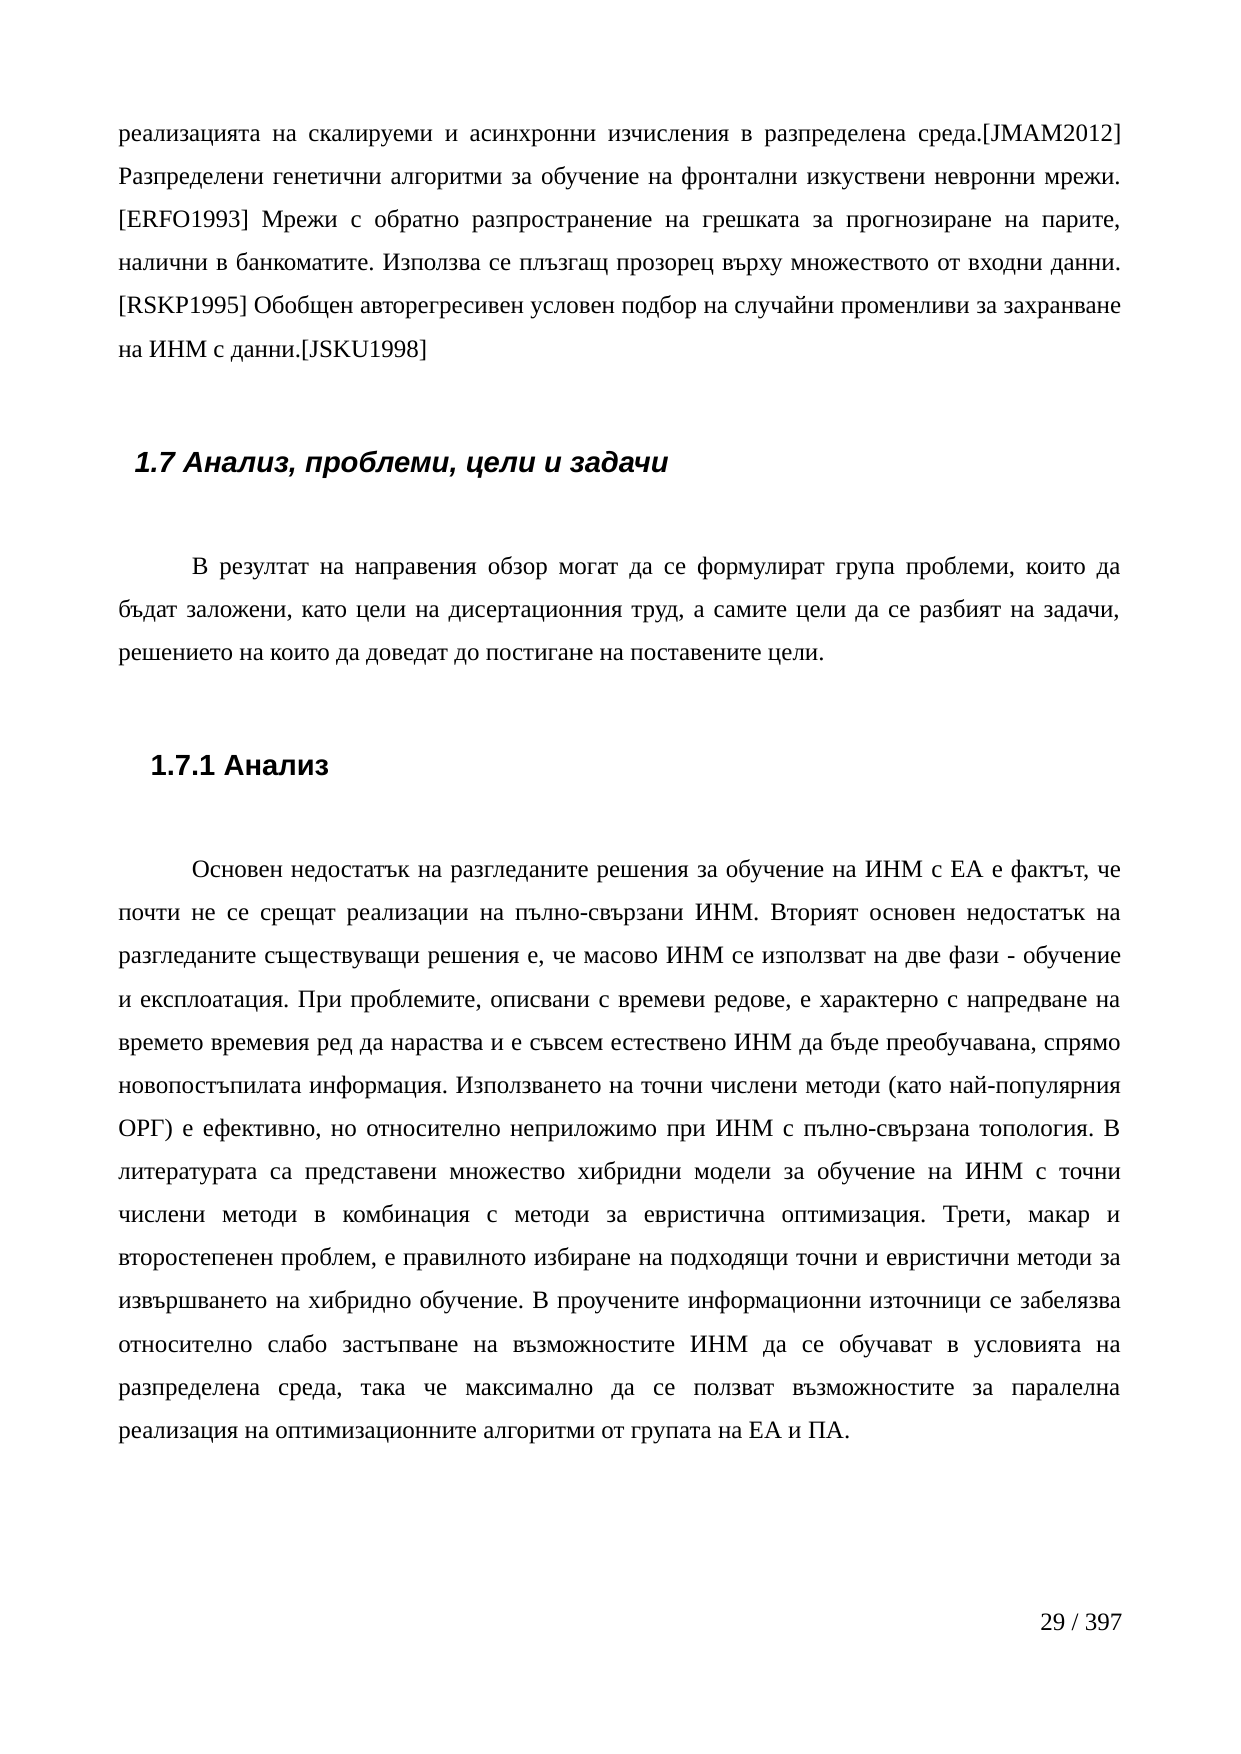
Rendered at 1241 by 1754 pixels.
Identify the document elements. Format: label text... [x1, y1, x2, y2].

text В резултат на направения обзор могат да се формулират група проблеми, които да бъдат заложени, като цели на дисертационния труд, а самите цели да се разбият на задачи, решението на които да доведат до постигане на поставените цели. [118, 551, 1122, 666]
text реализацията на скалируеми и асинхронни изчисления в разпределена среда.[JMAM2012] Разпределени генетични алгоритми за обучение на фронтални изкуствени невронни мрежи.[ERFO1993] Мрежи с обратно разпространение на грешката за прогнозиране на парите, налични в банкоматите. Използва се плъзгащ прозорец върху множеството от входни данни.[RSKP1995] Обобщен авторегресивен условен подбор на случайни променливи за захранване на ИНМ с данни.[JSKU1998] [118, 118, 1122, 362]
subtitle 1.7 Анализ, проблеми, цели и задачи [118, 445, 1122, 478]
text Основен недостатък на разгледаните решения за обучение на ИНМ с ЕА е фактът, че почти не се срещат реализации на пълно-свързани ИНМ. Вторият основен недостатък на разгледаните съществуващи решения е, че масово ИНМ се използват на две фази - обучение и експлоатация. При проблемите, описвани с времеви редове, е характерно с напредване на времето времевия ред да нараства и е съвсем естествено ИНМ да бъде преобучавана, спрямо новопостъпилата информация. Използването на точни числени методи (като най-популярния ОРГ) е ефективно, но относително неприложимо при ИНМ с пълно-свързана топология. В литературата са представени множество хибридни модели за обучение на ИНМ с точни числени методи в комбинация с методи за евристична оптимизация. Трети, макар и второстепенен проблем, е правилното избиране на подходящи точни и евристични методи за извършването на хибридно обучение. В проучените информационни източници се забелязва относително слабо застъпване на възможностите ИНМ да се обучават в условията на разпределена среда, така че максимално да се ползват възможностите за паралелна реализация на оптимизационните алгоритми от групата на ЕА и ПА. [118, 854, 1122, 1444]
subtitle 1.7.1 Анализ [118, 748, 1122, 782]
